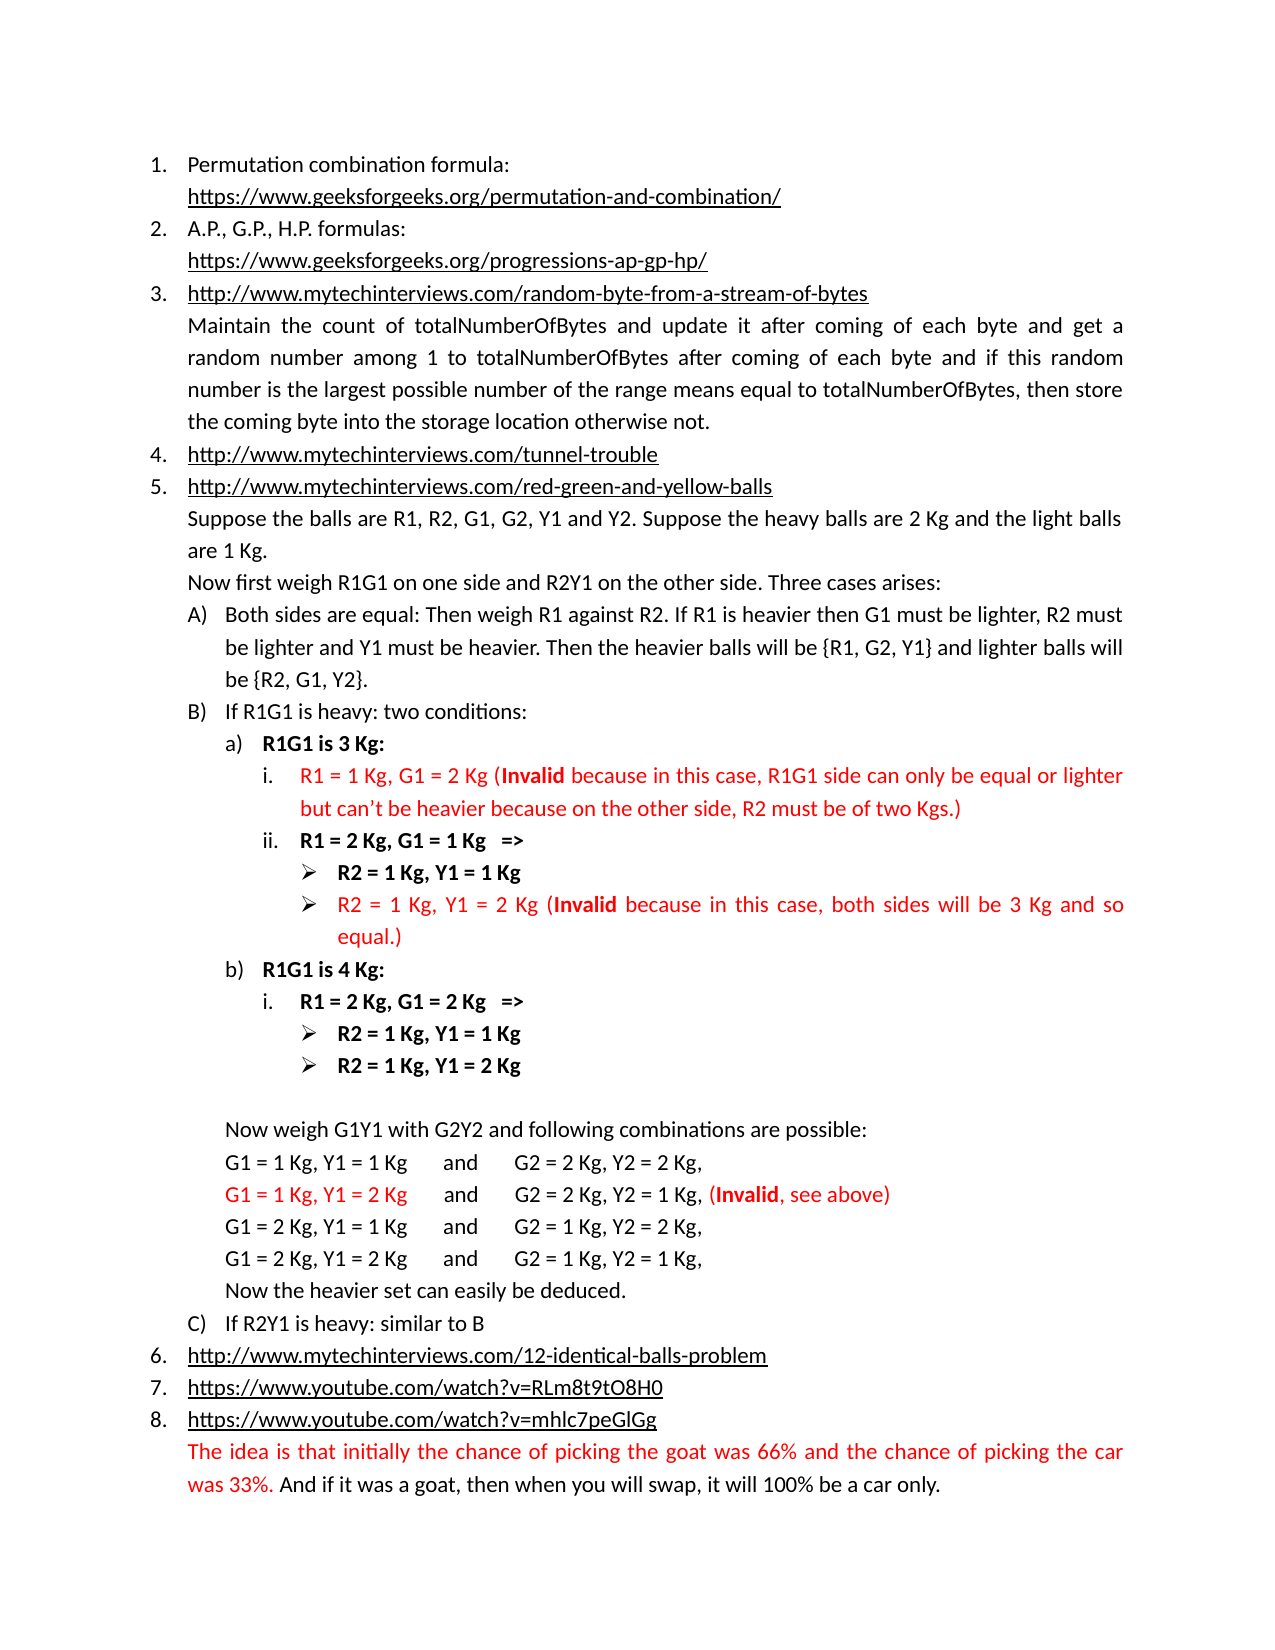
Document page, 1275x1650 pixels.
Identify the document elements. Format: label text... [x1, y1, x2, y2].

list http://www.mytechinterviews.com/red-green-and-yellow-balls [150, 472, 1125, 500]
list Now weigh G1Y1 with G2Y2 and following combinations are possible: [187, 1116, 1125, 1144]
list Maintain the count of totalNumberOfBytes and update it after coming of each byte and get a random number among 1 to totalNumberOfBytes after coming of each byte and if this random number is the largest possible number of the range means equal to totalNumberOfBytes, then store the coming byte into the storage location otherwise not. [150, 311, 1125, 436]
list If R1G1 is heavy: two conditions: [187, 697, 1125, 725]
list G1 = 1 Kg, Y1 = 2 Kg and G2 = 2 Kg, Y2 = 1 Kg, (Invalid, see above) [187, 1180, 1125, 1208]
list https://www.geeksforgeeks.org/permutation-and-combination/ [150, 182, 1125, 210]
list G1 = 2 Kg, Y1 = 1 Kg and G2 = 1 Kg, Y2 = 2 Kg, [187, 1212, 1125, 1240]
list Both sides are equal: Then weigh R1 against R2. If R1 is heavier then G1 must be lighter, R2 must be lighter and Y1 must be heavier. Then the heavier balls will be {R1, G2, Y1} and lighter balls will be {R2, G1, Y2}. [187, 601, 1125, 693]
list R1G1 is 3 Kg: [225, 729, 1125, 757]
list R2 = 1 Kg, Y1 = 1 Kg [300, 858, 1125, 886]
list https://www.geeksforgeeks.org/progressions-ap-gp-hp/ [150, 247, 1125, 274]
list R2 = 1 Kg, Y1 = 2 Kg [300, 1051, 1125, 1079]
list Now first weigh R1G1 on one side and R2Y1 on the other side. Three cases arises: [150, 568, 1125, 596]
list https://www.youtube.com/watch?v=RLm8t9tO8H0 [150, 1373, 1125, 1401]
list Suppose the balls are R1, R2, G1, G2, Y1 and Y2. Suppose the heavy balls are 2 Kg and the light balls are 1 Kg. [150, 504, 1125, 564]
list R2 = 1 Kg, Y1 = 2 Kg (Invalid because in this case, both sides will be 3 Kg and so equal.) [300, 890, 1125, 951]
list http://www.mytechinterviews.com/12-identical-balls-problem [150, 1341, 1125, 1369]
list R1G1 is 4 Kg: [225, 955, 1125, 983]
list G1 = 2 Kg, Y1 = 2 Kg and G2 = 1 Kg, Y2 = 1 Kg, [187, 1244, 1125, 1272]
list G1 = 1 Kg, Y1 = 1 Kg and G2 = 2 Kg, Y2 = 2 Kg, [187, 1148, 1125, 1176]
list A.P., G.P., H.P. formulas: [150, 214, 1125, 242]
list R2 = 1 Kg, Y1 = 1 Kg [300, 1019, 1125, 1047]
list R1 = 2 Kg, G1 = 2 Kg => [262, 987, 1125, 1015]
list If R2Y1 is heavy: similar to B [187, 1309, 1125, 1337]
list R1 = 2 Kg, G1 = 1 Kg => [262, 826, 1125, 854]
list R1 = 1 Kg, G1 = 2 Kg (Invalid because in this case, R1G1 side can only be equal or lighter but can’t be heavier because on the other side, R2 must be of two Kgs.) [262, 762, 1125, 822]
list Now the heavier set can easily be deduced. [187, 1277, 1125, 1304]
list Permutation combination formula: [150, 150, 1125, 178]
list The idea is that initially the chance of picking the goat was 66% and the chance of picking the car was 33%. And if it was a goat, then when you will swap, it will 100% be a car only. [150, 1437, 1125, 1498]
list http://www.mytechinterviews.com/random-byte-from-a-stream-of-bytes [150, 279, 1125, 307]
list https://www.youtube.com/watch?v=mhlc7peGlGg [150, 1405, 1125, 1433]
list http://www.mytechinterviews.com/tunnel-trouble [150, 440, 1125, 468]
